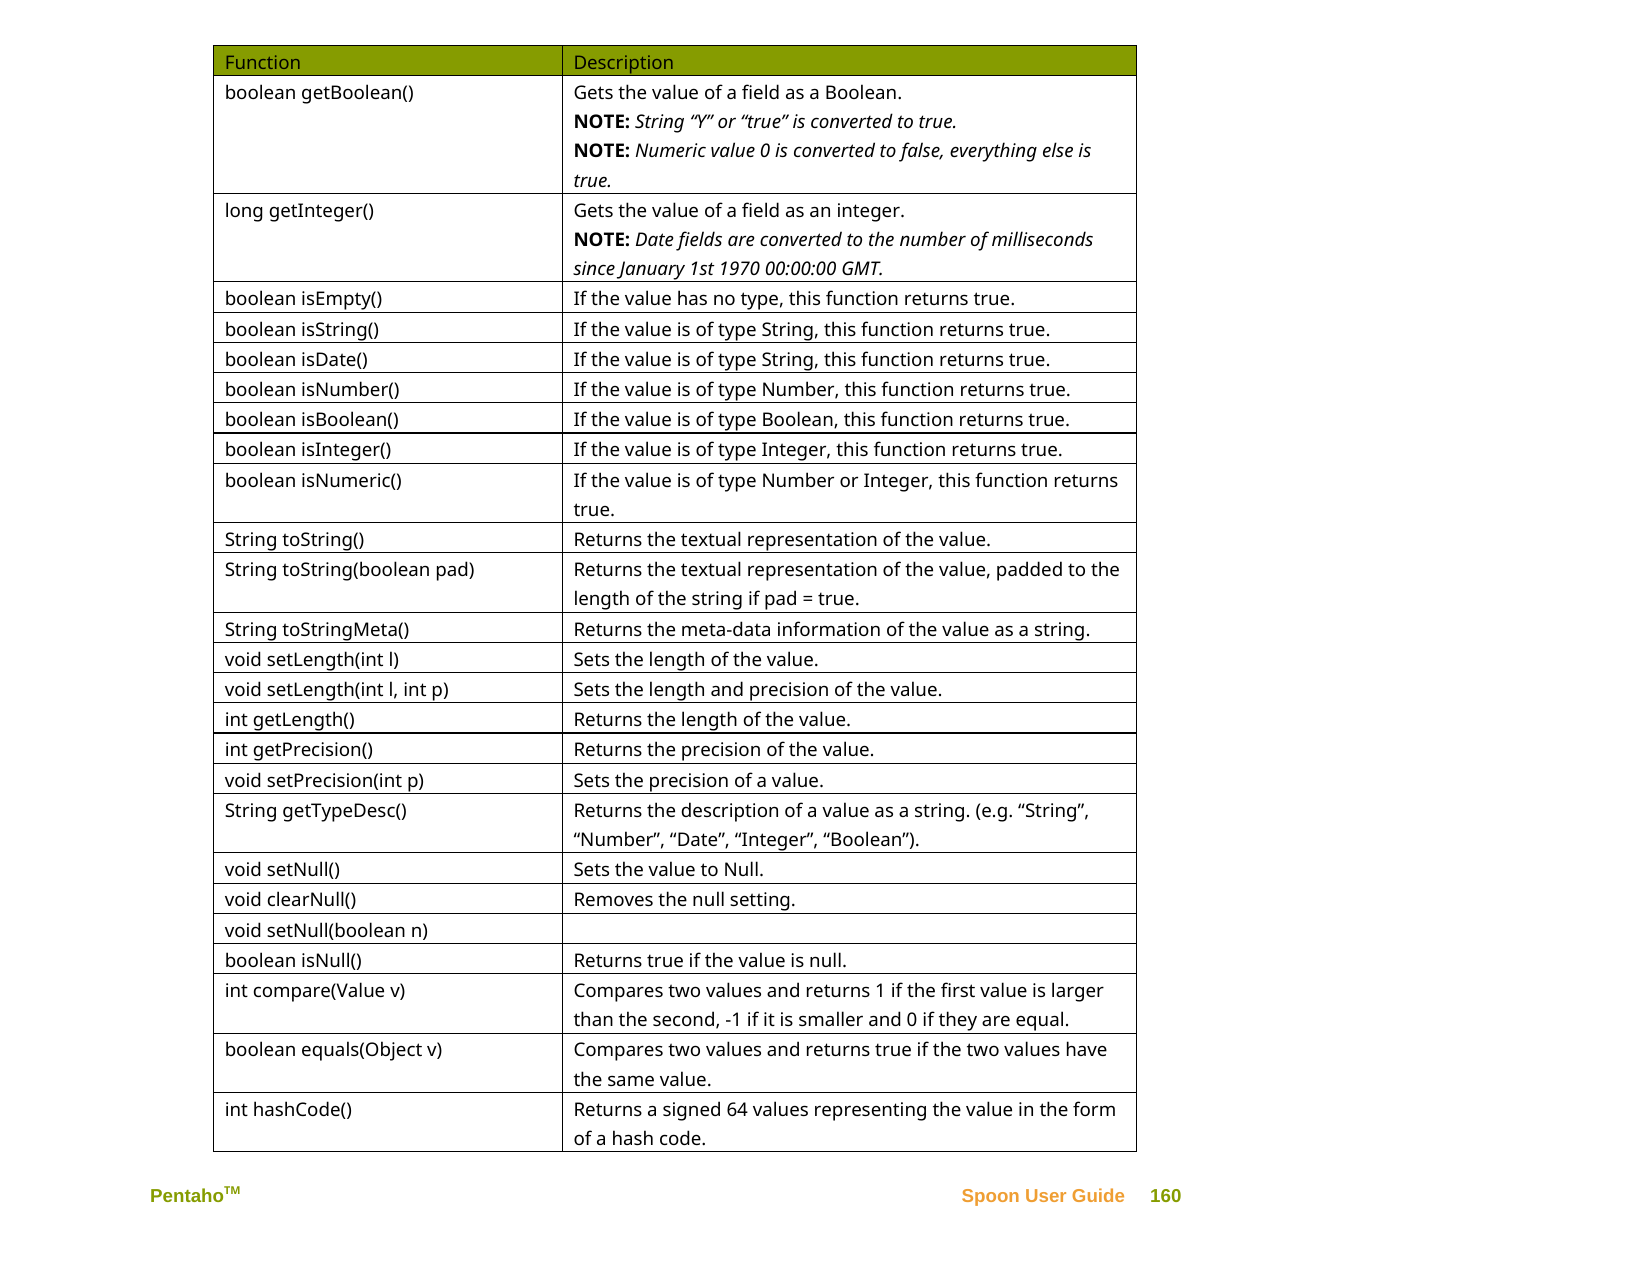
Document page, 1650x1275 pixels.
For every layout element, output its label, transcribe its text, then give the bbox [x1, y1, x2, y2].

table_cell If the value is of type Boolean, this function returns true. [563, 403, 1136, 432]
table_cell If the value is of type Integer, this function returns true. [563, 434, 1136, 463]
table_cell Returns the description of a value as a string. (e.g. “String”, “Number”, “Date”, “Integer”, “Boolean”). [563, 794, 1136, 852]
table_cell int getPrecision() [214, 734, 562, 763]
table_cell boolean isEmpty() [214, 282, 562, 312]
table_cell Sets the length of the value. [563, 643, 1136, 672]
table_cell String toStringMeta() [214, 613, 562, 642]
table_cell String toString(boolean pad) [214, 553, 562, 612]
table_cell Removes the null setting. [563, 884, 1136, 913]
table_cell boolean isString() [214, 313, 562, 342]
table_cell boolean isNumeric() [214, 464, 562, 522]
table_cell If the value is of type Number, this function returns true. [563, 373, 1136, 402]
table_cell boolean isInteger() [214, 434, 562, 463]
table_cell Sets the length and precision of the value. [563, 673, 1136, 702]
table_cell Returns the length of the value. [563, 703, 1136, 732]
table_cell boolean isNull() [214, 944, 562, 973]
table_cell int getLength() [214, 703, 562, 732]
table_cell Sets the precision of a value. [563, 764, 1136, 793]
table_cell Returns the textual representation of the value. [563, 523, 1136, 552]
table_cell If the value is of type String, this function returns true. [563, 343, 1136, 372]
table_cell Returns a signed 64 values representing the value in the form of a hash code. [563, 1093, 1136, 1151]
table_cell If the value has no type, this function returns true. [563, 282, 1136, 312]
table_cell If the value is of type Number or Integer, this function returns true. [563, 464, 1136, 522]
table_cell void setLength(int l, int p) [214, 673, 562, 702]
table_cell Gets the value of a field as an integer. NOTE: Date fields are converted to the number of milliseconds since January 1st 1970 00:00:00 GMT. [563, 194, 1136, 281]
table_cell boolean getBoolean() [214, 76, 562, 193]
table_cell void clearNull() [214, 884, 562, 913]
table_cell Returns the meta-data information of the value as a string. [563, 613, 1136, 642]
table_cell If the value is of type String, this function returns true. [563, 313, 1136, 342]
table_cell void setPrecision(int p) [214, 764, 562, 793]
table_header Function [214, 46, 562, 75]
table_cell Returns true if the value is null. [563, 944, 1136, 973]
table_cell String toString() [214, 523, 562, 552]
table_cell void setNull(boolean n) [214, 914, 562, 943]
table_cell boolean isBoolean() [214, 403, 562, 432]
table_cell long getInteger() [214, 194, 562, 281]
table_cell boolean isNumber() [214, 373, 562, 402]
table_cell boolean isDate() [214, 343, 562, 372]
table_cell Compares two values and returns 1 if the first value is larger than the second, -1 if it is smaller and 0 if they are equal. [563, 974, 1136, 1032]
table_cell Returns the textual representation of the value, padded to the length of the string if pad = true. [563, 553, 1136, 612]
table_cell Gets the value of a field as a Boolean. NOTE: String “Y” or “true” is converted to true. NOTE: Numeric value 0 is converted to false, everything else is true. [563, 76, 1136, 193]
table_cell Returns the precision of the value. [563, 734, 1136, 763]
table_cell Sets the value to Null. [563, 853, 1136, 882]
table_cell String getTypeDesc() [214, 794, 562, 852]
table_cell int compare(Value v) [214, 974, 562, 1032]
table_cell [563, 914, 1136, 943]
table_cell void setNull() [214, 853, 562, 882]
table_cell Compares two values and returns true if the two values have the same value. [563, 1034, 1136, 1092]
table_cell boolean equals(Object v) [214, 1034, 562, 1092]
table_cell int hashCode() [214, 1093, 562, 1151]
table_cell void setLength(int l) [214, 643, 562, 672]
table_header Description [563, 46, 1136, 75]
